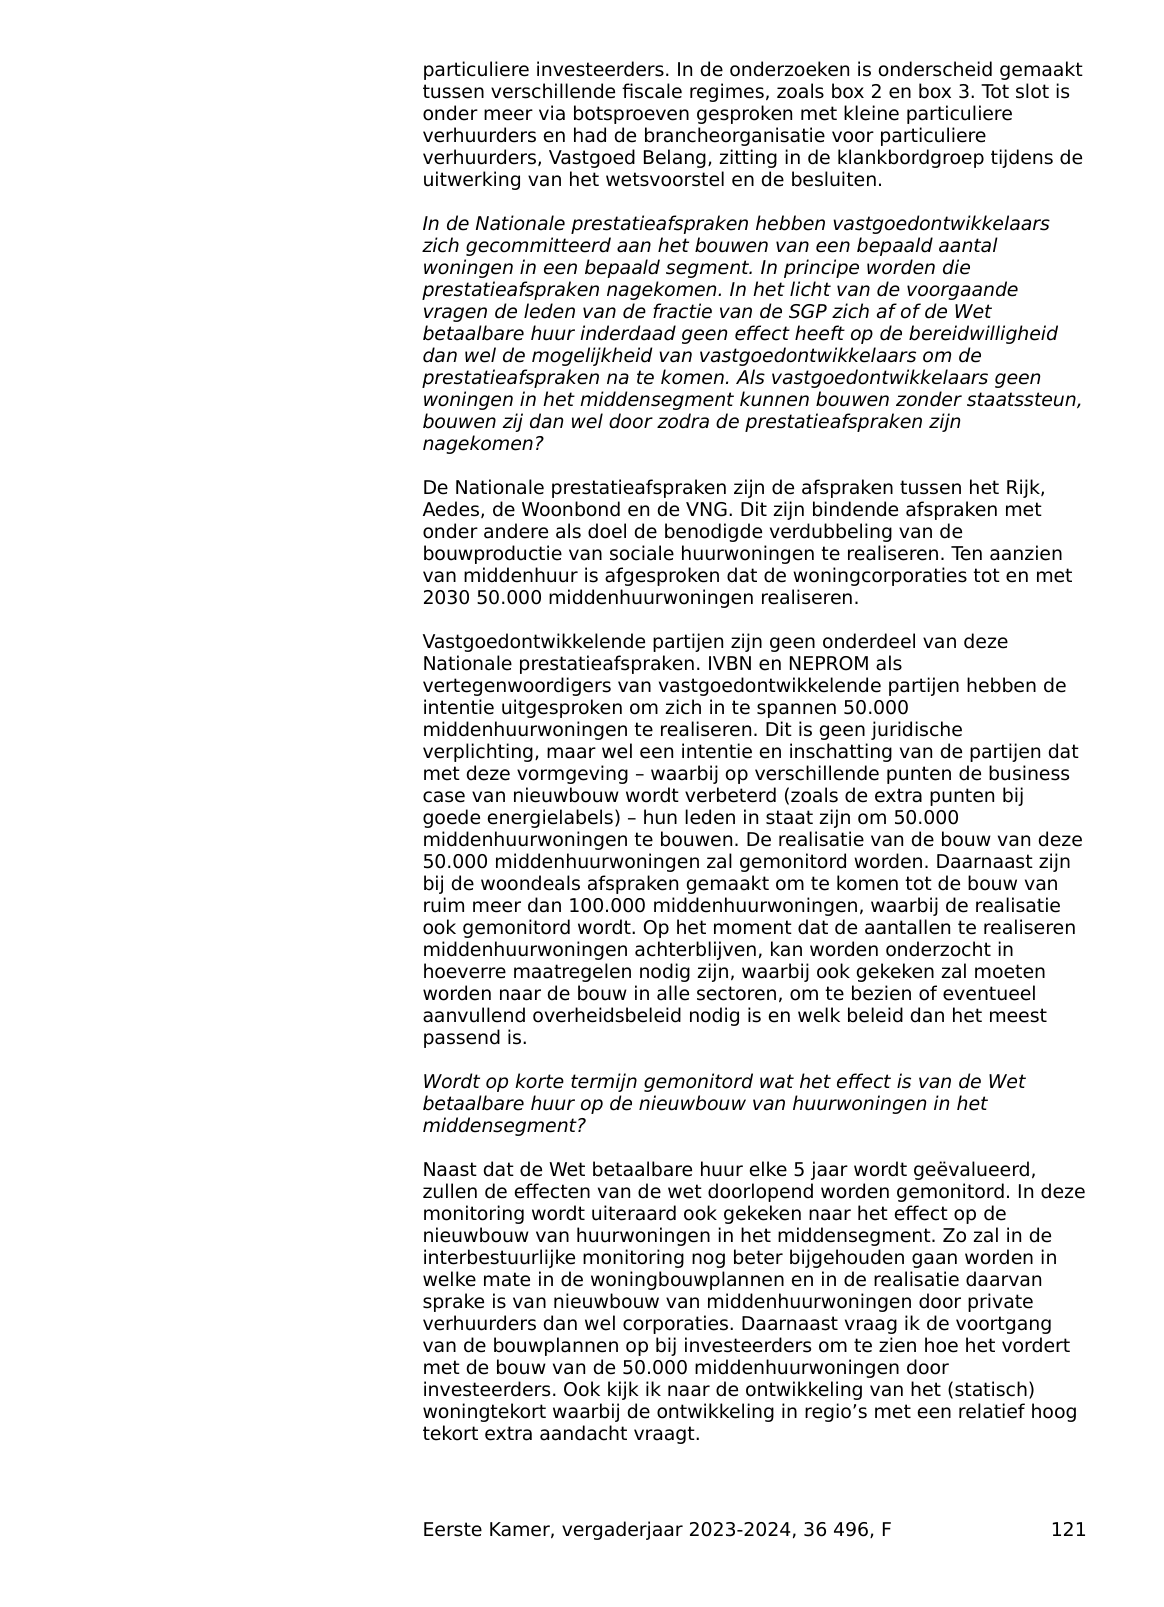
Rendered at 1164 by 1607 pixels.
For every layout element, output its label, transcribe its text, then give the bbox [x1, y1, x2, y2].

text De Nationale prestatieafspraken zijn de afspraken tussen het Rijk, Aedes, de Woonbond en de VNG. Dit zijn bindende afspraken met onder andere als doel de benodigde verdubbeling van de bouwproductie van sociale huurwoningen te realiseren. Ten aanzien van middenhuur is afgesproken dat de woningcorporaties tot en met 2030 50.000 middenhuurwoningen realiseren. [422, 477, 1087, 609]
text particuliere investeerders. In de onderzoeken is onderscheid gemaakt tussen verschillende fiscale regimes, zoals box 2 en box 3. Tot slot is onder meer via botsproeven gesproken met kleine particuliere verhuurders en had de brancheorganisatie voor particuliere verhuurders, Vastgoed Belang, zitting in de klankbordgroep tijdens de uitwerking van het wetsvoorstel en de besluiten. [422, 59, 1087, 191]
text Naast dat de Wet betaalbare huur elke 5 jaar wordt geëvalueerd, zullen de effecten van de wet doorlopend worden gemonitord. In deze monitoring wordt uiteraard ook gekeken naar het effect op de nieuwbouw van huurwoningen in het middensegment. Zo zal in de interbestuurlijke monitoring nog beter bijgehouden gaan worden in welke mate in de woningbouwplannen en in de realisatie daarvan sprake is van nieuwbouw van middenhuurwoningen door private verhuurders dan wel corporaties. Daarnaast vraag ik de voortgang van de bouwplannen op bij investeerders om te zien hoe het vordert met de bouw van de 50.000 middenhuurwoningen door investeerders. Ook kijk ik naar de ontwikkeling van het (statisch) woningtekort waarbij de ontwikkeling in regio’s met een relatief hoog tekort extra aandacht vraagt. [422, 1159, 1087, 1445]
text In de Nationale prestatieafspraken hebben vastgoedontwikkelaars zich gecommitteerd aan het bouwen van een bepaald aantal woningen in een bepaald segment. In principe worden die prestatieafspraken nagekomen. In het licht van de voorgaande vragen de leden van de fractie van de SGP zich af of de Wet betaalbare huur inderdaad geen effect heeft op de bereidwilligheid dan wel de mogelijkheid van vastgoedontwikkelaars om de prestatieafspraken na te komen. Als vastgoedontwikkelaars geen woningen in het middensegment kunnen bouwen zonder staatssteun, bouwen zij dan wel door zodra de prestatieafspraken zijn nagekomen? [422, 213, 1087, 455]
text Vastgoedontwikkelende partijen zijn geen onderdeel van deze Nationale prestatieafspraken. IVBN en NEPROM als vertegenwoordigers van vastgoedontwikkelende partijen hebben de intentie uitgesproken om zich in te spannen 50.000 middenhuurwoningen te realiseren. Dit is geen juridische verplichting, maar wel een intentie en inschatting van de partijen dat met deze vormgeving – waarbij op verschillende punten de business case van nieuwbouw wordt verbeterd (zoals de extra punten bij goede energielabels) – hun leden in staat zijn om 50.000 middenhuurwoningen te bouwen. De realisatie van de bouw van deze 50.000 middenhuurwoningen zal gemonitord worden. Daarnaast zijn bij de woondeals afspraken gemaakt om te komen tot de bouw van ruim meer dan 100.000 middenhuurwoningen, waarbij de realisatie ook gemonitord wordt. Op het moment dat de aantallen te realiseren middenhuurwoningen achterblijven, kan worden onderzocht in hoeverre maatregelen nodig zijn, waarbij ook gekeken zal moeten worden naar de bouw in alle sectoren, om te bezien of eventueel aanvullend overheidsbeleid nodig is en welk beleid dan het meest passend is. [422, 631, 1087, 1049]
text Wordt op korte termijn gemonitord wat het effect is van de Wet betaalbare huur op de nieuwbouw van huurwoningen in het middensegment? [422, 1071, 1087, 1137]
